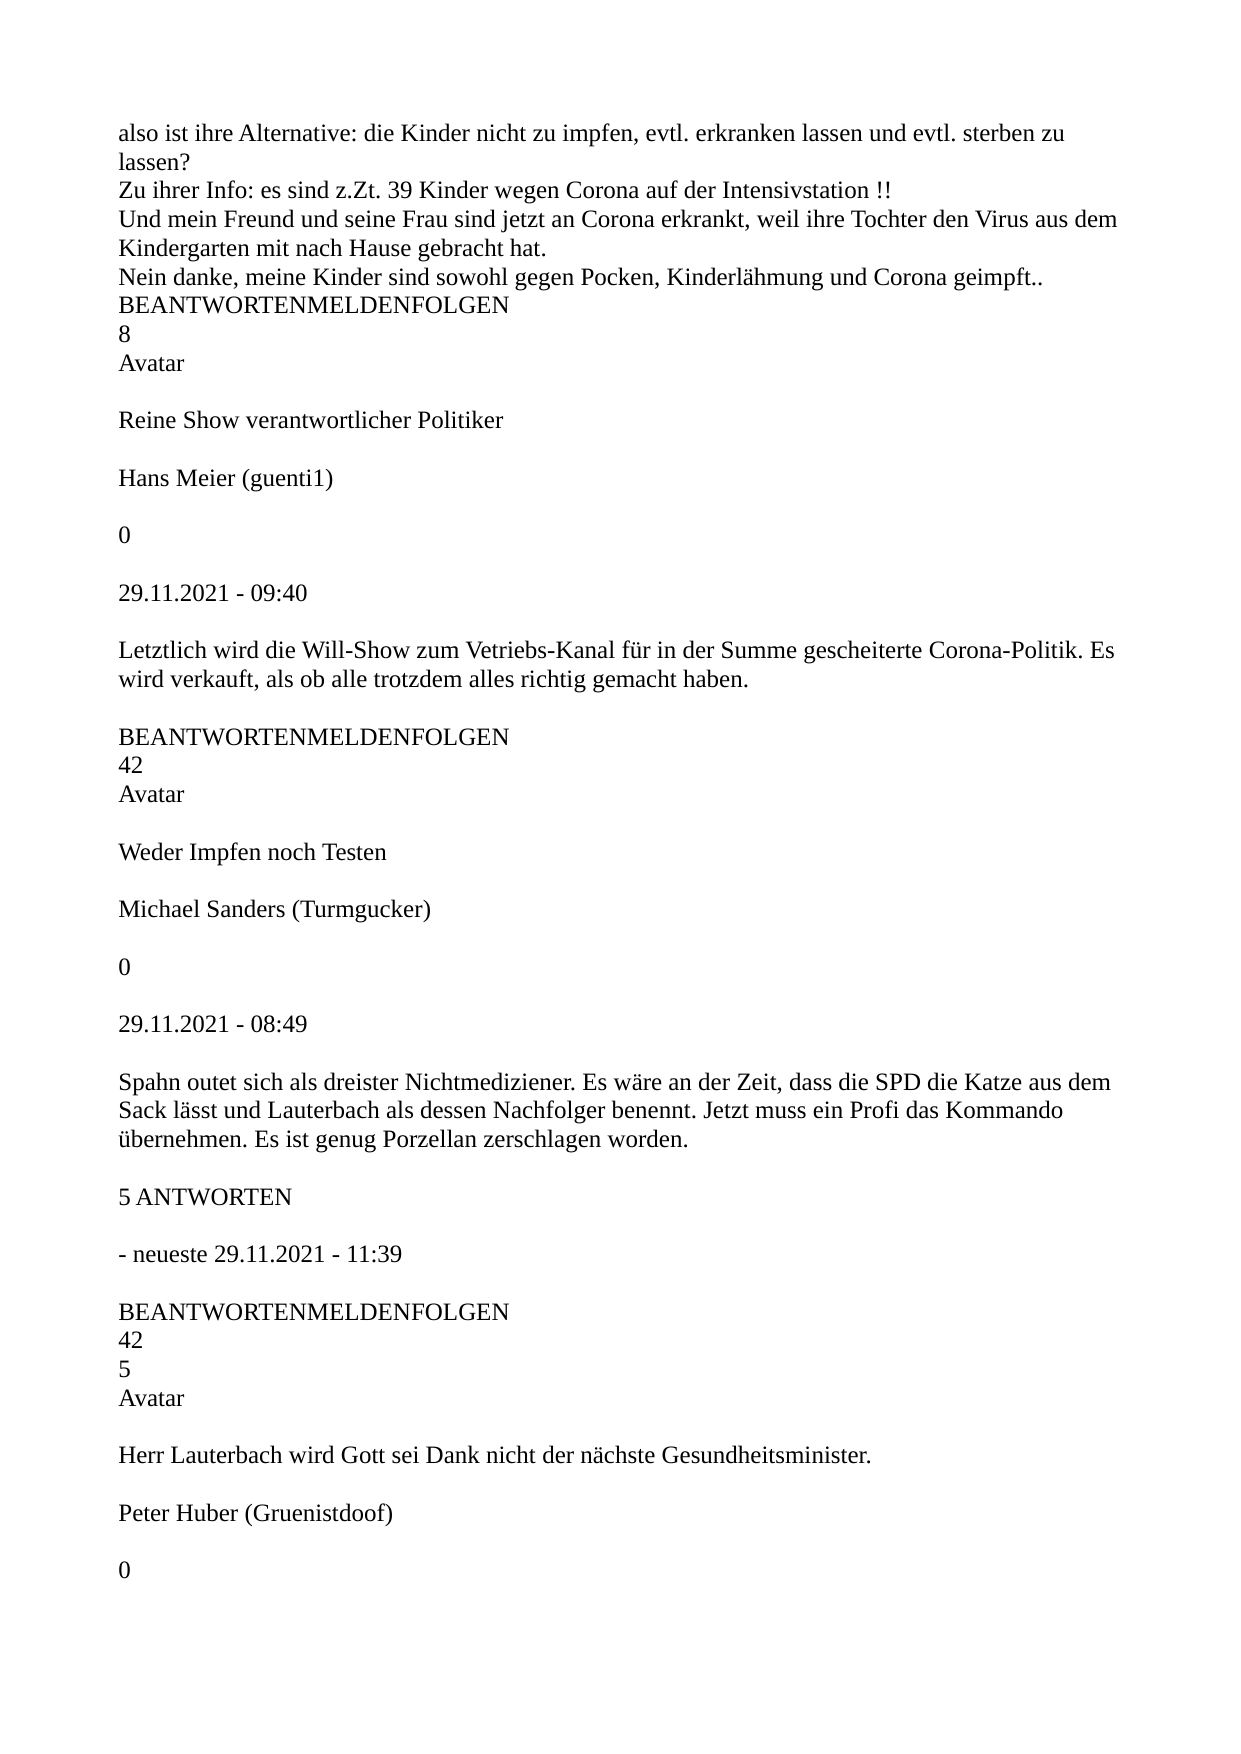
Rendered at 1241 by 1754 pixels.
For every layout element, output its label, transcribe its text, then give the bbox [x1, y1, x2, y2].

text BEANTWORTENMELDENFOLGEN [118, 722, 1122, 751]
text 0 [118, 521, 1122, 549]
text Herr Lauterbach wird Gott sei Dank nicht der nächste Gesundheitsminister. [118, 1441, 1122, 1469]
text 5 ANTWORTEN [118, 1182, 1122, 1211]
text BEANTWORTENMELDENFOLGEN [118, 291, 1122, 319]
text Peter Huber (Gruenistdoof) [118, 1498, 1122, 1527]
text Letztlich wird die Will-Show zum Vetriebs-Kanal für in der Summe gescheiterte Corona-Politik. Es wird verkauft, als ob alle trotzdem alles richtig gemacht haben. [118, 636, 1122, 693]
text Zu ihrer Info: es sind z.Zt. 39 Kinder wegen Corona auf der Intensivstation !! [118, 176, 1122, 204]
text BEANTWORTENMELDENFOLGEN [118, 1297, 1122, 1326]
text Und mein Freund und seine Frau sind jetzt an Corona erkrankt, weil ihre Tochter den Virus aus dem Kindergarten mit nach Hause gebracht hat. [118, 204, 1122, 262]
text also ist ihre Alternative: die Kinder nicht zu impfen, evtl. erkranken lassen und evtl. sterben zu lassen? [118, 118, 1122, 176]
text Avatar [118, 1383, 1122, 1412]
text Nein danke, meine Kinder sind sowohl gegen Pocken, Kinderlähmung und Corona geimpft.. [118, 262, 1122, 291]
text - neueste 29.11.2021 - 11:39 [118, 1239, 1122, 1268]
text 29.11.2021 - 09:40 [118, 578, 1122, 607]
text Avatar [118, 779, 1122, 808]
text Weder Impfen noch Testen [118, 837, 1122, 866]
text 29.11.2021 - 08:49 [118, 1009, 1122, 1038]
text 0 [118, 952, 1122, 981]
text Avatar [118, 348, 1122, 377]
text Reine Show verantwortlicher Politiker [118, 406, 1122, 434]
text 0 [118, 1556, 1122, 1584]
text 42 [118, 751, 1122, 779]
text 5 [118, 1354, 1122, 1383]
text Hans Meier (guenti1) [118, 463, 1122, 492]
text 42 [118, 1326, 1122, 1354]
text 8 [118, 319, 1122, 348]
text Spahn outet sich als dreister Nichtmediziener. Es wäre an der Zeit, dass die SPD die Katze aus dem Sack lässt und Lauterbach als dessen Nachfolger benennt. Jetzt muss ein Profi das Kommando übernehmen. Es ist genug Porzellan zerschlagen worden. [118, 1067, 1122, 1153]
text Michael Sanders (Turmgucker) [118, 894, 1122, 923]
